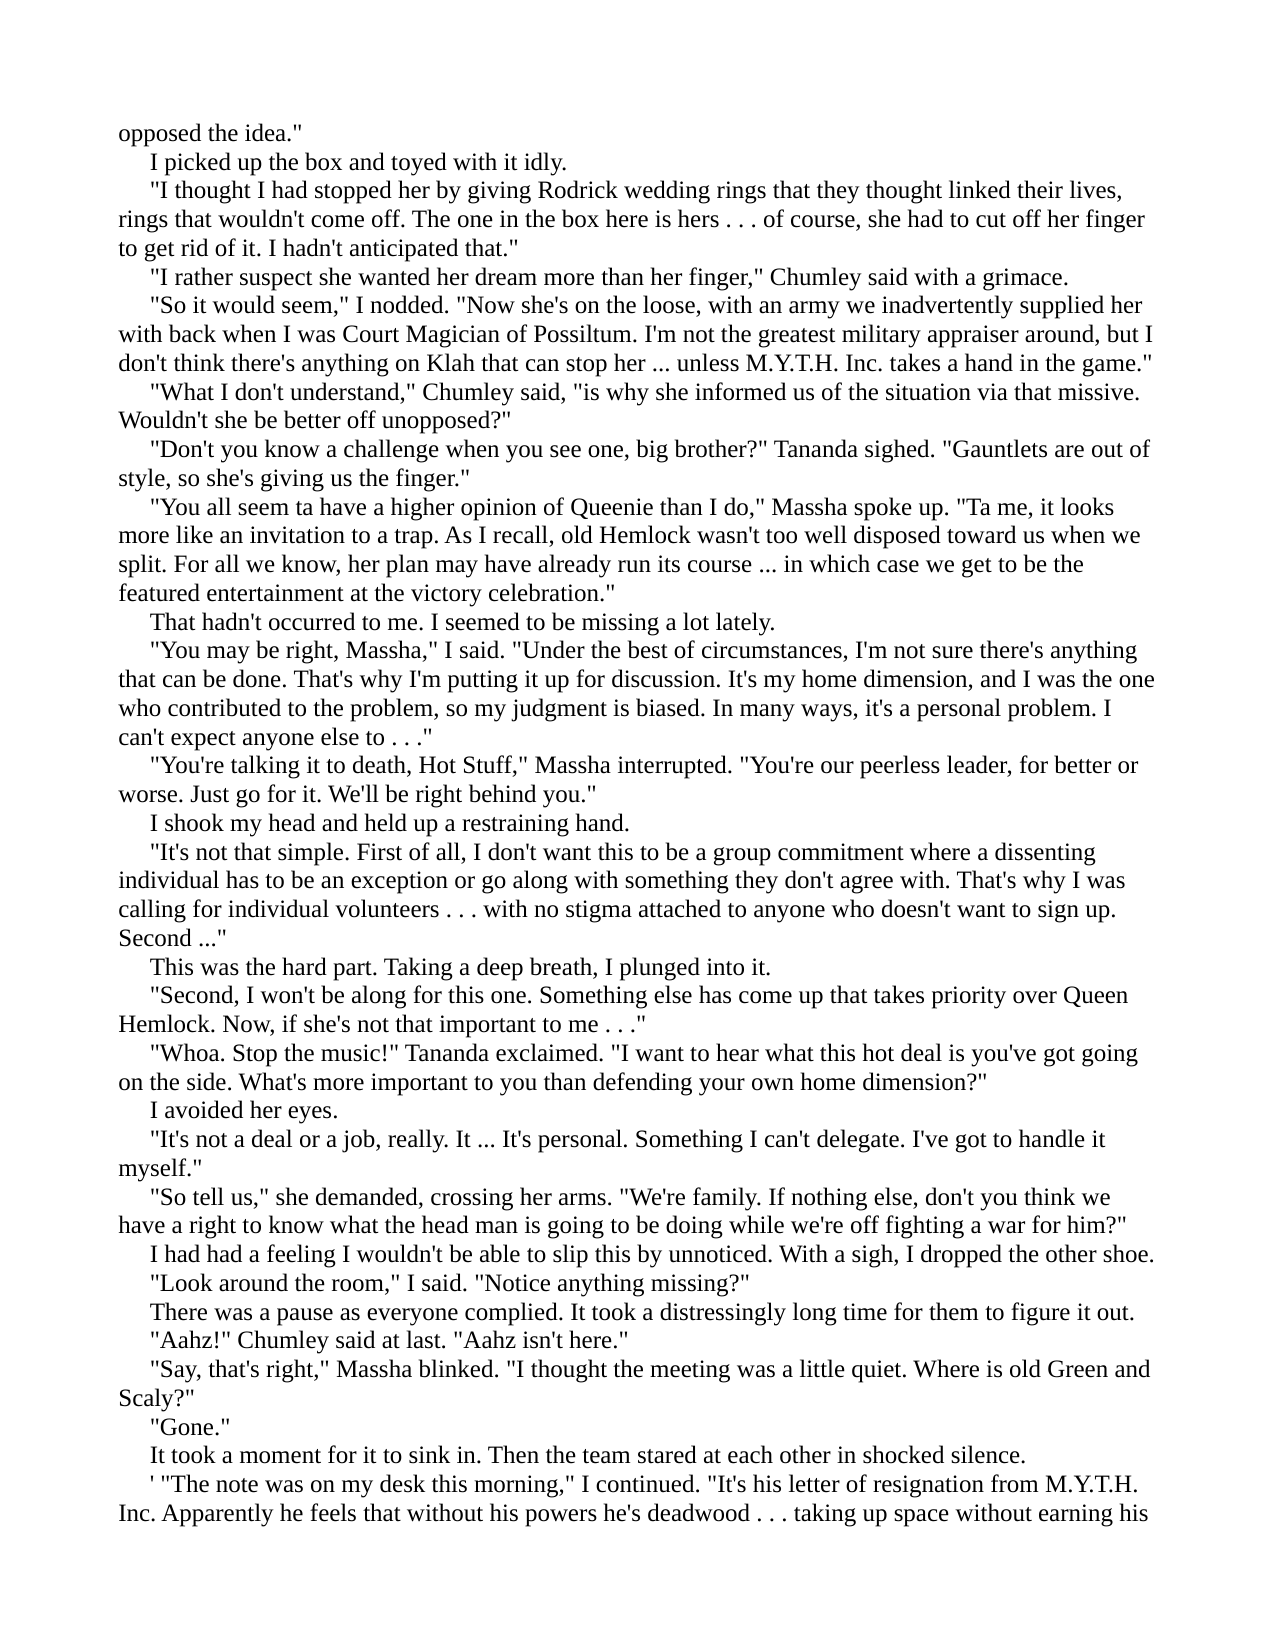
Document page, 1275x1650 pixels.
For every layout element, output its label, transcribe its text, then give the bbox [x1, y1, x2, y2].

text There was a pause as everyone complied. It took a distressingly long time for them to figure it out. [118, 1297, 1157, 1326]
text "Gone." [118, 1412, 1157, 1441]
text "Second, I won't be along for this one. Something else has come up that takes priority over Queen Hemlock. Now, if she's not that important to me . . ." [118, 981, 1157, 1038]
text I had had a feeling I wouldn't be able to slip this by unnoticed. With a sigh, I dropped the other shoe. [118, 1239, 1157, 1268]
text I picked up the box and toyed with it idly. [118, 147, 1157, 176]
text "It's not a deal or a job, really. It ... It's personal. Something I can't delegate. I've got to handle it myself." [118, 1124, 1157, 1182]
text It took a moment for it to sink in. Then the team stared at each other in shocked silence. [118, 1441, 1157, 1469]
text "You're talking it to death, Hot Stuff," Massha interrupted. "You're our peerless leader, for better or worse. Just go for it. We'll be right behind you." [118, 751, 1157, 808]
text I shook my head and held up a restraining hand. [118, 808, 1157, 837]
text "I thought I had stopped her by giving Rodrick wedding rings that they thought linked their lives, rings that wouldn't come off. The one in the box here is hers . . . of course, she had to cut off her finger to get rid of it. I hadn't anticipated that." [118, 176, 1157, 262]
text "Don't you know a challenge when you see one, big brother?" Tananda sighed. "Gauntlets are out of style, so she's giving us the finger." [118, 434, 1157, 492]
text "So it would seem," I nodded. "Now she's on the loose, with an army we inadvertently supplied her with back when I was Court Magician of Possiltum. I'm not the greatest military appraiser around, but I don't think there's anything on Klah that can stop her ... unless M.Y.T.H. Inc. takes a hand in the game." [118, 291, 1157, 377]
text That hadn't occurred to me. I seemed to be missing a lot lately. [118, 607, 1157, 636]
text "Say, that's right," Massha blinked. "I thought the meeting was a little quiet. Where is old Green and Scaly?" [118, 1354, 1157, 1412]
text "Aahz!" Chumley said at last. "Aahz isn't here." [118, 1326, 1157, 1354]
text "You may be right, Massha," I said. "Under the best of circumstances, I'm not sure there's anything that can be done. That's why I'm putting it up for discussion. It's my home dimension, and I was the one who contributed to the problem, so my judgment is biased. In many ways, it's a personal problem. I can't expect anyone else to . . ." [118, 636, 1157, 751]
text "You all seem ta have a higher opinion of Queenie than I do," Massha spoke up. "Ta me, it looks more like an invitation to a trap. As I recall, old Hemlock wasn't too well disposed toward us when we split. For all we know, her plan may have already run its course ... in which case we get to be the featured entertainment at the victory celebration." [118, 492, 1157, 607]
text "Look around the room," I said. "Notice anything missing?" [118, 1268, 1157, 1297]
text This was the hard part. Taking a deep breath, I plunged into it. [118, 952, 1157, 981]
text "So tell us," she demanded, crossing her arms. "We're family. If nothing else, don't you think we have a right to know what the head man is going to be doing while we're off fighting a war for him?" [118, 1182, 1157, 1239]
text "Whoa. Stop the music!" Tananda exclaimed. "I want to hear what this hot deal is you've got going on the side. What's more important to you than defending your own home dimension?" [118, 1038, 1157, 1096]
text I avoided her eyes. [118, 1096, 1157, 1124]
text "What I don't understand," Chumley said, "is why she informed us of the situation via that missive. Wouldn't she be better off unopposed?" [118, 377, 1157, 434]
text ' "The note was on my desk this morning," I continued. "It's his letter of resignation from M.Y.T.H. Inc. Apparently he feels that without his powers he's deadwood . . . taking up space without earning his [118, 1469, 1157, 1527]
text "It's not that simple. First of all, I don't want this to be a group commitment where a dissenting individual has to be an exception or go along with something they don't agree with. That's why I was calling for individual volunteers . . . with no stigma attached to anyone who doesn't want to sign up. Second ..." [118, 837, 1157, 952]
text "I rather suspect she wanted her dream more than her finger," Chumley said with a grimace. [118, 262, 1157, 291]
text opposed the idea." [118, 118, 1157, 147]
